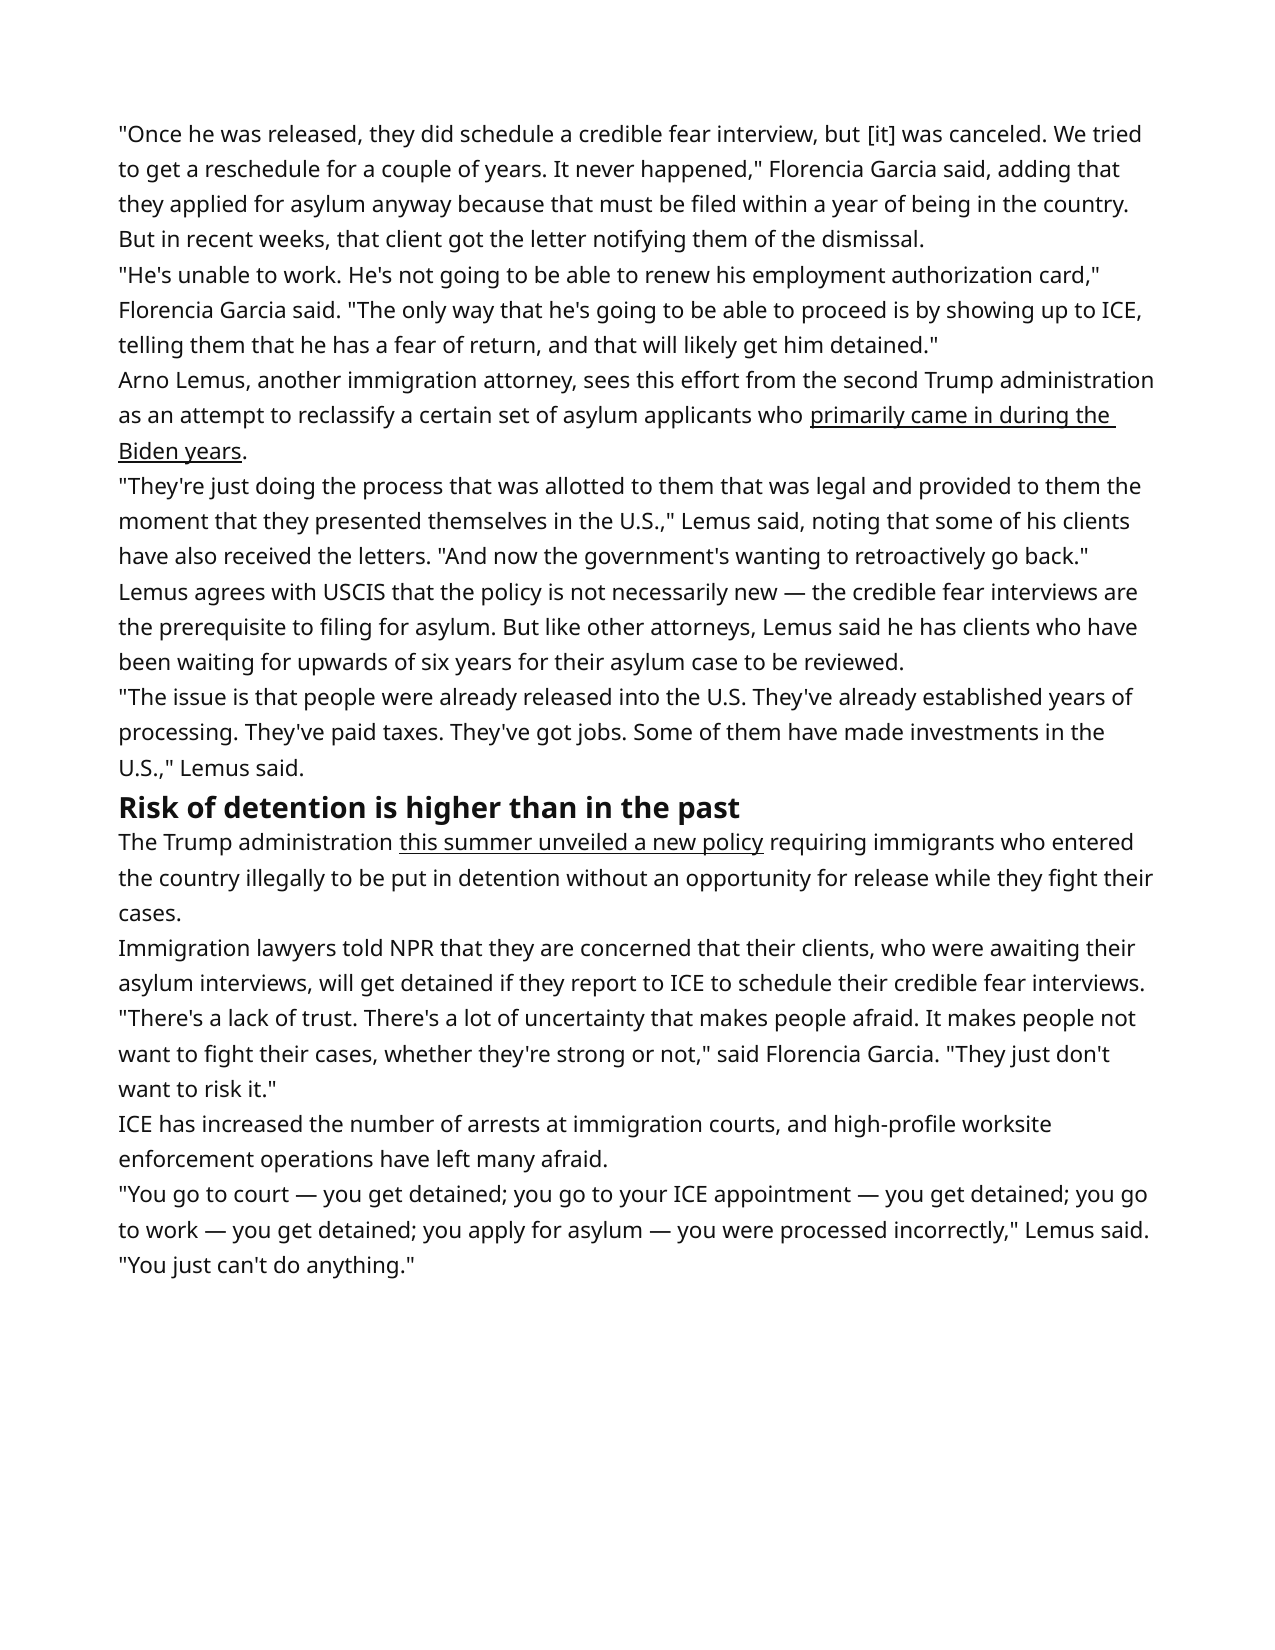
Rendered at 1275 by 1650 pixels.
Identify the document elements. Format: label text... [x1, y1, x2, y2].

text The Trump administration this summer unveiled a new policy requiring immigrants who entered the country illegally to be put in detention without an opportunity for release while they fight their cases. [118, 827, 1157, 928]
subtitle Risk of detention is higher than in the past [118, 787, 1157, 827]
text ICE has increased the number of arrests at immigration courts, and high-profile worksite enforcement operations have left many afraid. [118, 1108, 1157, 1174]
text Immigration lawyers told NPR that they are concerned that their clients, who were awaiting their asylum interviews, will get detained if they report to ICE to schedule their credible fear interviews. [118, 932, 1157, 998]
text "They're just doing the process that was allotted to them that was legal and provided to them the moment that they presented themselves in the U.S.," Lemus said, noting that some of his clients have also received the letters. "And now the government's wanting to retroactively go back." [118, 470, 1157, 571]
text Lemus agrees with USCIS that the policy is not necessarily new — the credible fear interviews are the prerequisite to filing for asylum. But like other attorneys, Lemus said he has clients who have been waiting for upwards of six years for their asylum case to be reviewed. [118, 576, 1157, 677]
text "Once he was released, they did schedule a credible fear interview, but [it] was canceled. We tried to get a reschedule for a couple of years. It never happened," Florencia Garcia said, adding that they applied for asylum anyway because that must be filed within a year of being in the country. But in recent weeks, that client got the letter notifying them of the dismissal. [118, 118, 1157, 254]
text "He's unable to work. He's not going to be able to renew his employment authorization card," Florencia Garcia said. "The only way that he's going to be able to proceed is by showing up to ICE, telling them that he has a fear of return, and that will likely get him detained." [118, 259, 1157, 360]
text Arno Lemus, another immigration attorney, sees this effort from the second Trump administration as an attempt to reclassify a certain set of asylum applicants who primarily came in during the Biden years. [118, 364, 1157, 466]
text "There's a lack of trust. There's a lot of uncertainty that makes people afraid. It makes people not want to fight their cases, whether they're strong or not," said Florencia Garcia. "They just don't want to risk it." [118, 1003, 1157, 1104]
text "You go to court — you get detained; you go to your ICE appointment — you get detained; you go to work — you get detained; you apply for asylum — you were processed incorrectly," Lemus said. "You just can't do anything." [118, 1179, 1157, 1280]
text "The issue is that people were already released into the U.S. They've already established years of processing. They've paid taxes. They've got jobs. Some of them have made investments in the U.S.," Lemus said. [118, 681, 1157, 782]
